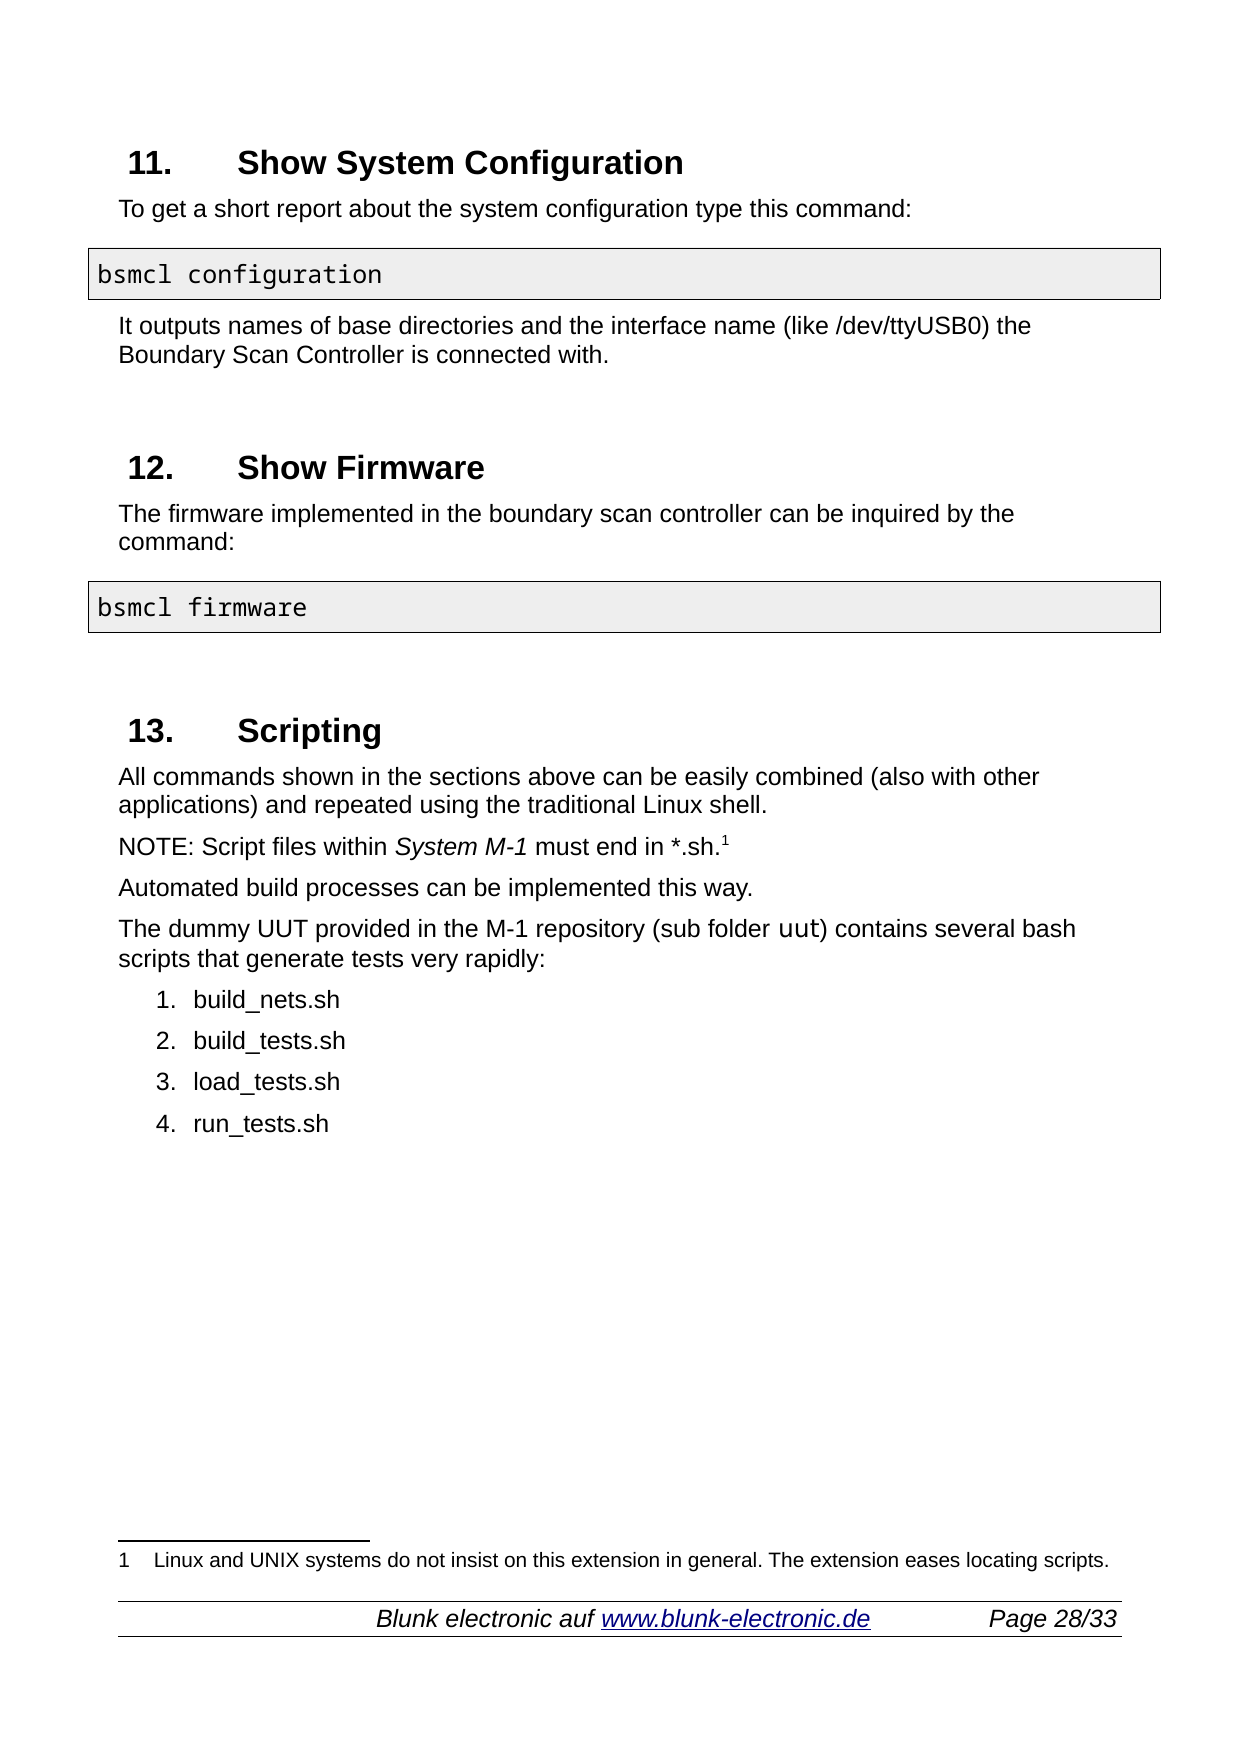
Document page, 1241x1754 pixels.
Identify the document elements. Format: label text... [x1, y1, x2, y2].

text It outputs names of base directories and the interface name (like /dev/ttyUSB0) the Boundary Scan Controller is connected with. [118, 300, 1122, 369]
text The dummy UUT provided in the M-1 repository (sub folder uut) contains several bash scripts that generate tests very rapidly: [118, 914, 1122, 972]
subtitle Show Firmware [118, 447, 1122, 486]
text The firmware implemented in the boundary scan controller can be inquired by the command: [118, 499, 1122, 556]
subtitle Scripting [118, 711, 1122, 749]
list build_tests.sh [156, 1026, 1122, 1055]
text NOTE: Script files within System M-1 must end in *.sh. [118, 832, 1122, 861]
text All commands shown in the sections above can be easily combined (also with other applications) and repeated using the traditional Linux shell. [118, 762, 1122, 819]
text Linux and UNIX systems do not insist on this extension in general. The extension eases locating scripts. [118, 1547, 1122, 1571]
text bsmcl firmware [97, 589, 1151, 623]
text Automated build processes can be implemented this way. [118, 873, 1122, 902]
text [118, 236, 1122, 247]
list run_tests.sh [156, 1109, 1122, 1137]
subtitle Show System Configuration [118, 143, 1122, 182]
text To get a short report about the system configuration type this command: [118, 194, 1122, 223]
list load_tests.sh [156, 1067, 1122, 1096]
text bsmcl configuration [97, 256, 1151, 290]
list build_nets.sh [156, 985, 1122, 1014]
